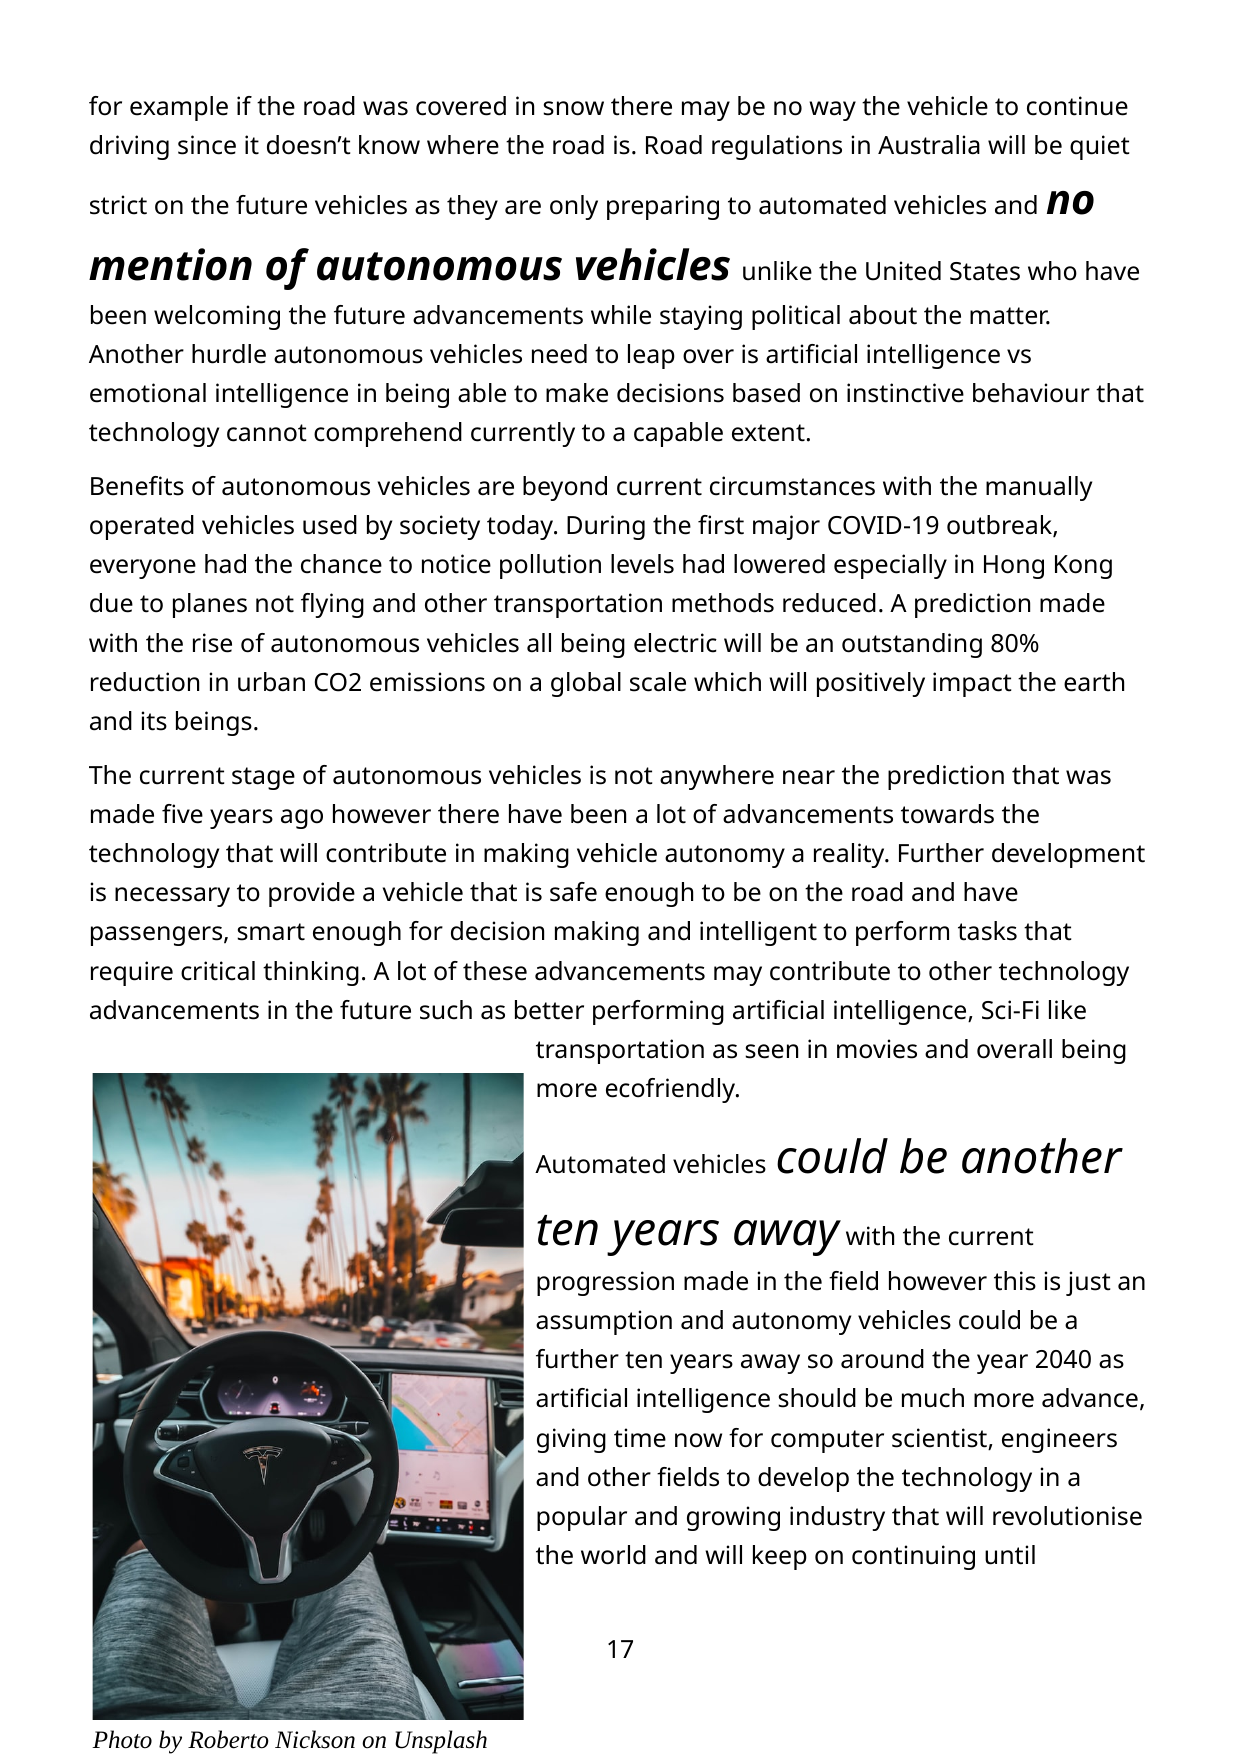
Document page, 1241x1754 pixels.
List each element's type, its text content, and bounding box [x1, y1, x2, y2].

text for example if the road was covered in snow there may be no way the vehicle to continue driving since it doesn’t know where the road is. Road regulations in Australia will be quiet strict on the future vehicles as they are only preparing to automated vehicles and no mention of autonomous vehicles unlike the United States who have been welcoming the future advancements while staying political about the matter. Another hurdle autonomous vehicles need to leap over is artificial intelligence vs emotional intelligence in being able to make decisions based on instinctive behaviour that technology cannot comprehend currently to a capable extent. [88, 88, 1152, 449]
text Photo by Roberto Nickson on Unsplash [93, 1720, 524, 1754]
picture [92, 1073, 524, 1720]
text Automated vehicles could be another ten years away with the current progression made in the field however this is just an assumption and autonomy vehicles could be a further ten years away so around the year 2040 as artificial intelligence should be much more advance, giving time now for computer scientist, engineers and other fields to develop the technology in a popular and growing industry that will revolutionise the world and will keep on continuing until [524, 1124, 1152, 1572]
text Benefits of autonomous vehicles are beyond current circumstances with the manually operated vehicles used by society today. During the first major COVID-19 outbreak, everyone had the chance to notice pollution levels had lowered especially in Hong Kong due to planes not flying and other transportation methods reduced. A prediction made with the rise of autonomous vehicles all being electric will be an outstanding 80% reduction in urban CO2 emissions on a global scale which will positively impact the earth and its beings. [88, 468, 1152, 738]
text The current stage of autonomous vehicles is not anywhere near the prediction that was made five years ago however there have been a lot of advancements towards the technology that will contribute in making vehicle autonomy a reality. Further development is necessary to provide a vehicle that is safe enough to be on the road and have passengers, smart enough for decision making and intelligent to perform tasks that require critical thinking. A lot of these advancements may contribute to other technology advancements in the future such as better performing artificial intelligence, Sci-Fi like transportation as seen in movies and overall being more ecofriendly. [88, 757, 1152, 1105]
